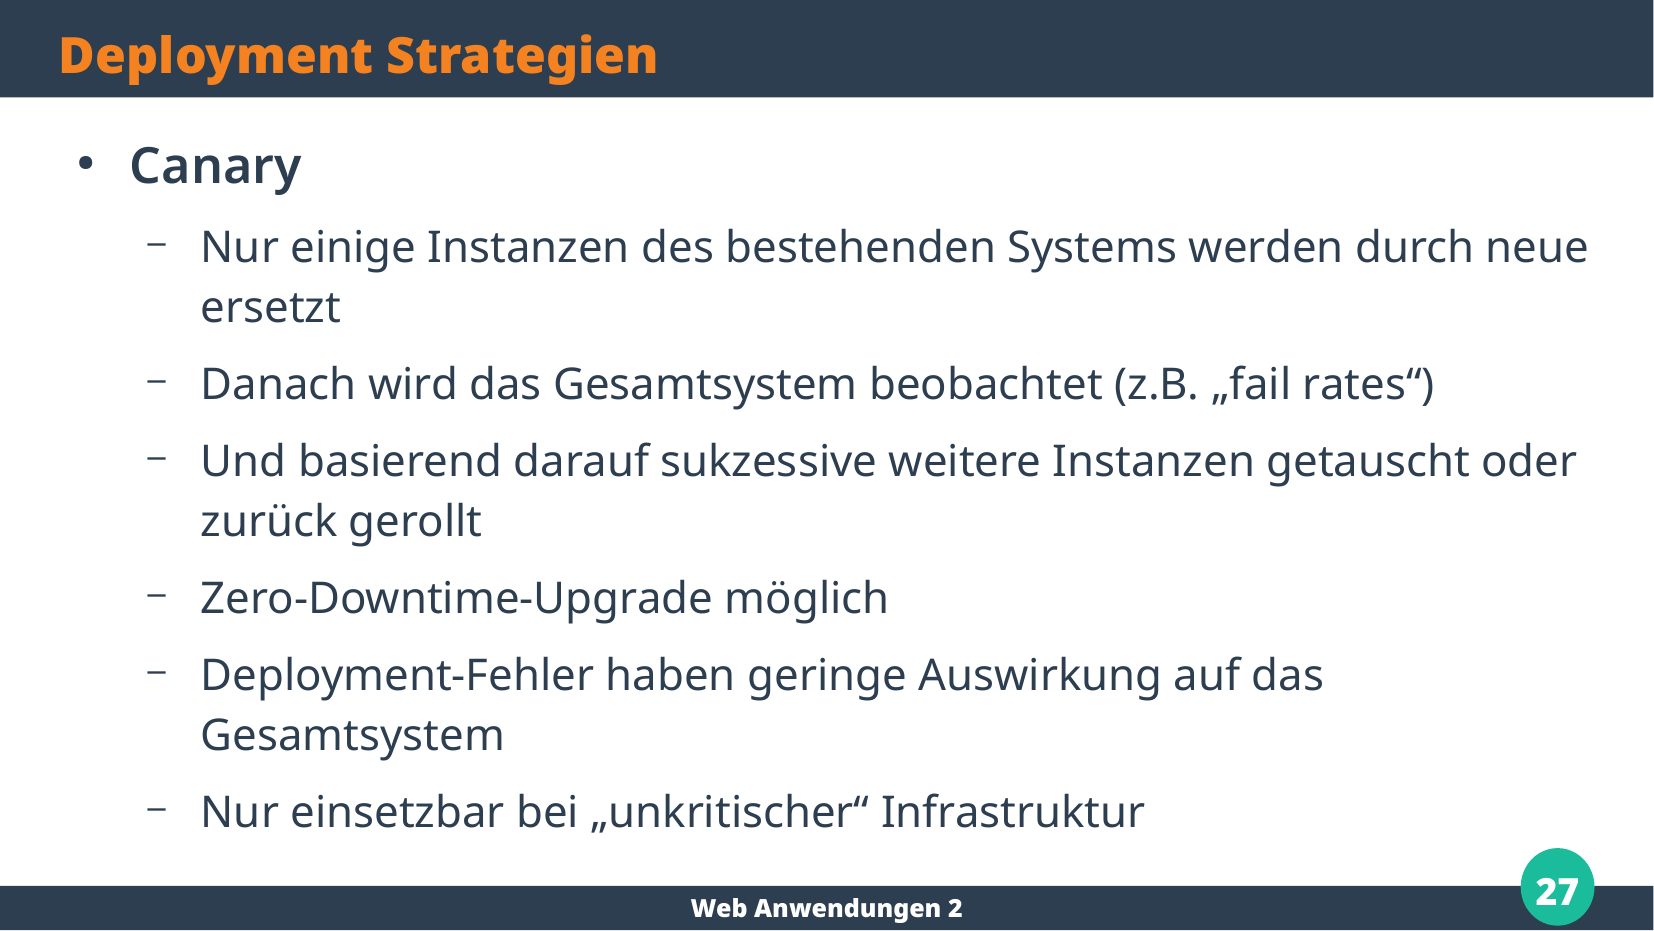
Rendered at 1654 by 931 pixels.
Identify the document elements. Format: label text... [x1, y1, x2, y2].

title Deployment Strategien [59, 8, 1595, 89]
list Canary Nur einige Instanzen des bestehenden Systems werden durch neue ersetzt Danach wird das Gesamtsystem beobachtet (z.B. „fail rates“) Und basierend darauf sukzessive weitere Instanzen getauscht oder zurück gerollt Zero-Downtime-Upgrade möglich Deployment-Fehler haben geringe Auswirkung auf das Gesamtsystem Nur einsetzbar bei „unkritischer“ Infrastruktur [59, 129, 1595, 864]
